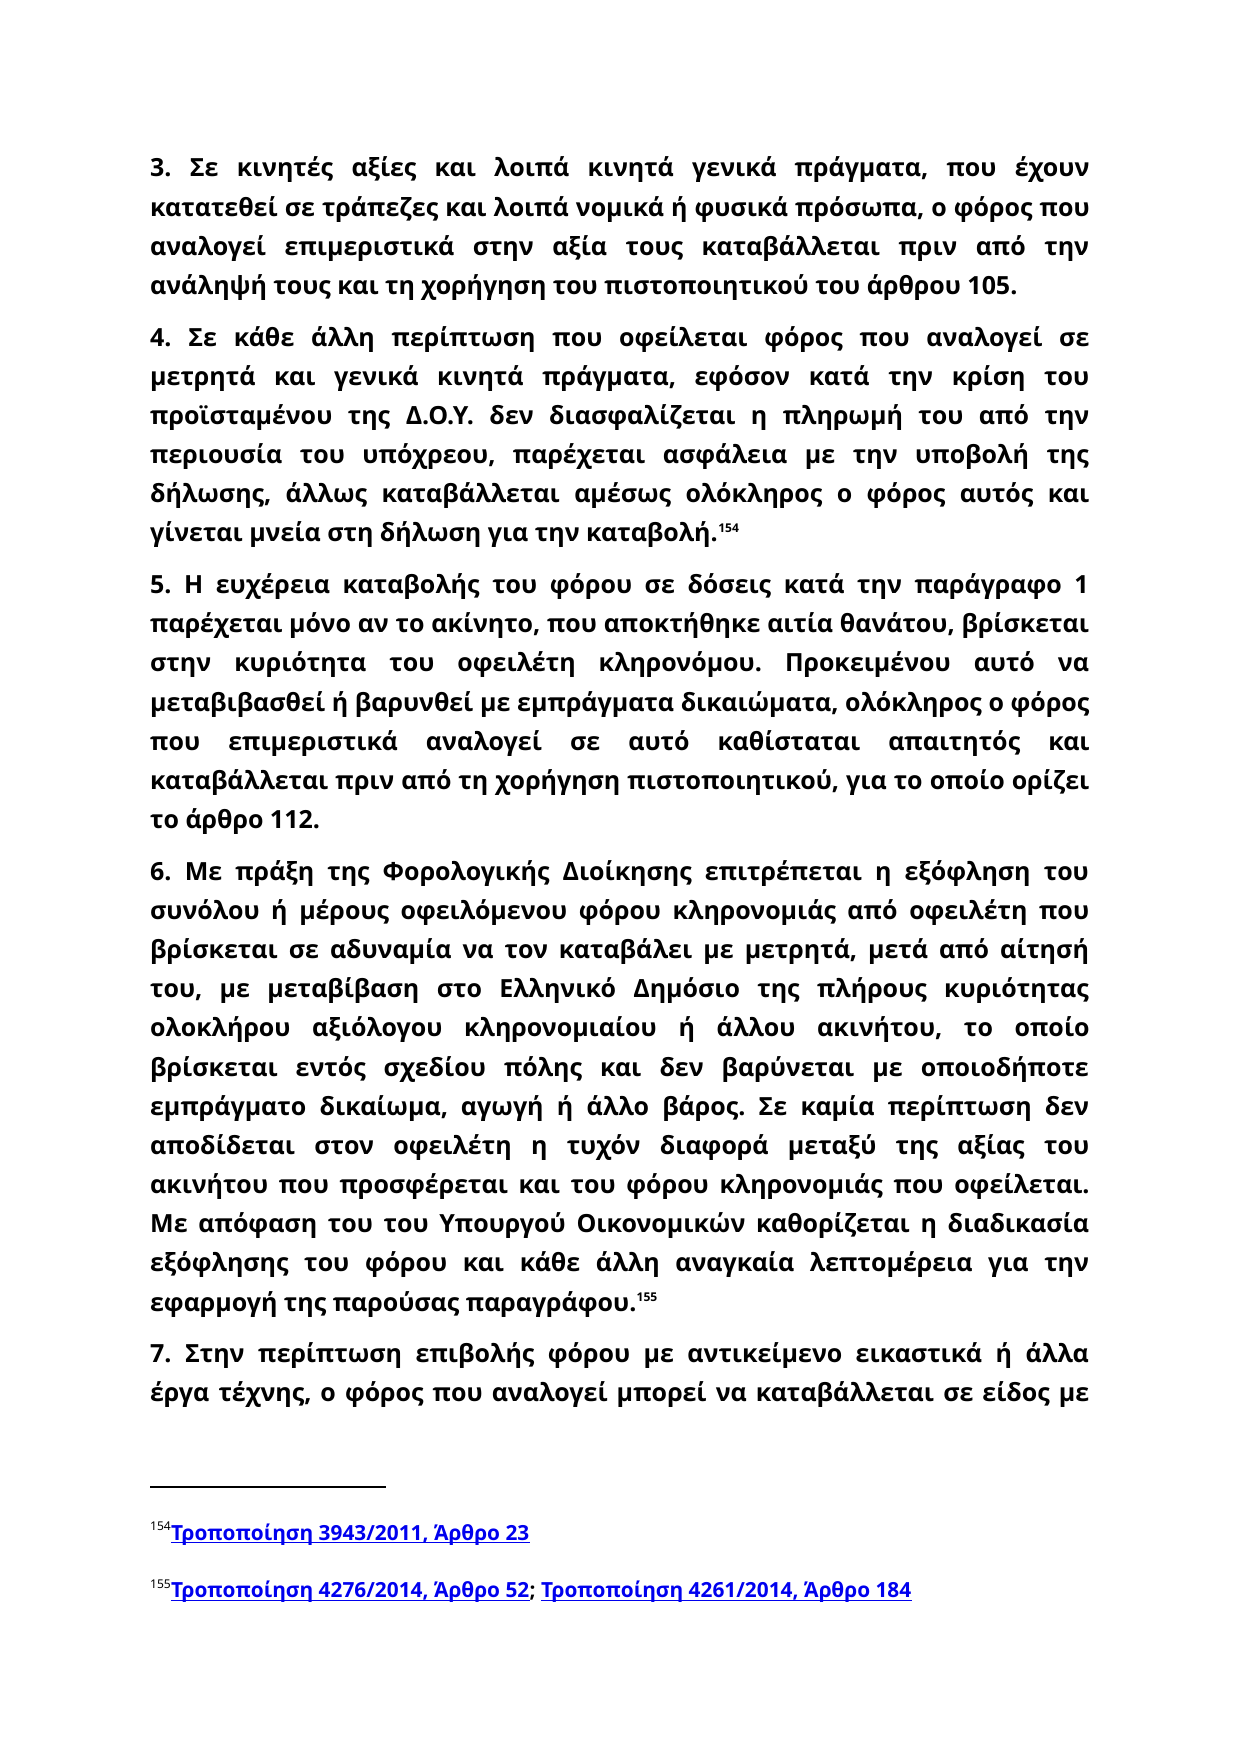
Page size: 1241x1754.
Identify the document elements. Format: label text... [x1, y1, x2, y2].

text 4. Σε κάθε άλλη περίπτωση που οφείλεται φόρος που αναλογεί σε μετρητά και γενικά κινητά πράγματα, εφόσον κατά την κρίση του προϊσταμένου της Δ.Ο.Υ. δεν διασφαλίζεται η πληρωμή του από την περιουσία του υπόχρεου, παρέχεται ασφάλεια με την υποβολή της δήλωσης, άλλως καταβάλλεται αμέσως ολόκληρος ο φόρος αυτός και γίνεται μνεία στη δήλωση για την καταβολή. [150, 319, 1090, 549]
text Τροποποίηση 3943/2011, Άρθρο 23 [150, 1518, 1090, 1546]
text 5. Η ευχέρεια καταβολής του φόρου σε δόσεις κατά την παράγραφο 1 παρέχεται μόνο αν το ακίνητο, που αποκτήθηκε αιτία θανάτου, βρίσκεται στην κυριότητα του οφειλέτη κληρονόμου. Προκειμένου αυτό να μεταβιβασθεί ή βαρυνθεί με εμπράγματα δικαιώματα, ολόκληρος ο φόρος που επιμεριστικά αναλογεί σε αυτό καθίσταται απαιτητός και καταβάλλεται πριν από τη χορήγηση πιστοποιητικού, για το οποίο ορίζει το άρθρο 112. [150, 567, 1090, 836]
text 3. Σε κινητές αξίες και λοιπά κινητά γενικά πράγματα, που έχουν κατατεθεί σε τράπεζες και λοιπά νομικά ή φυσικά πρόσωπα, ο φόρος που αναλογεί επιμεριστικά στην αξία τους καταβάλλεται πριν από την ανάληψή τους και τη χορήγηση του πιστοποιητικού του άρθρου 105. [150, 150, 1090, 302]
text Τροποποίηση 4276/2014, Άρθρο 52; Τροποποίηση 4261/2014, Άρθρο 184 [150, 1576, 1090, 1604]
text 6. Με πράξη της Φορολογικής Διοίκησης επιτρέπεται η εξόφληση του συνόλου ή μέρους οφειλόμενου φόρου κληρονομιάς από οφειλέτη που βρίσκεται σε αδυναμία να τον καταβάλει με μετρητά, μετά από αίτησή του, με μεταβίβαση στο Ελληνικό Δημόσιο της πλήρους κυριότητας ολοκλήρου αξιόλογου κληρονομιαίου ή άλλου ακινήτου, το οποίο βρίσκεται εντός σχεδίου πόλης και δεν βαρύνεται με οποιοδήποτε εμπράγματο δικαίωμα, αγωγή ή άλλο βάρος. Σε καμία περίπτωση δεν αποδίδεται στον οφειλέτη η τυχόν διαφορά μεταξύ της αξίας του ακινήτου που προσφέρεται και του φόρου κληρονομιάς που οφείλεται. Με απόφαση του του Υπουργού Οικονομικών καθορίζεται η διαδικασία εξόφλησης του φόρου και κάθε άλλη αναγκαία λεπτομέρεια για την εφαρμογή της παρούσας παραγράφου. [150, 853, 1090, 1318]
text 7. Στην περίπτωση επιβολής φόρου με αντικείμενο εικαστικά ή άλλα έργα τέχνης, ο φόρος που αναλογεί μπορεί να καταβάλλεται σε είδος με [150, 1336, 1090, 1409]
